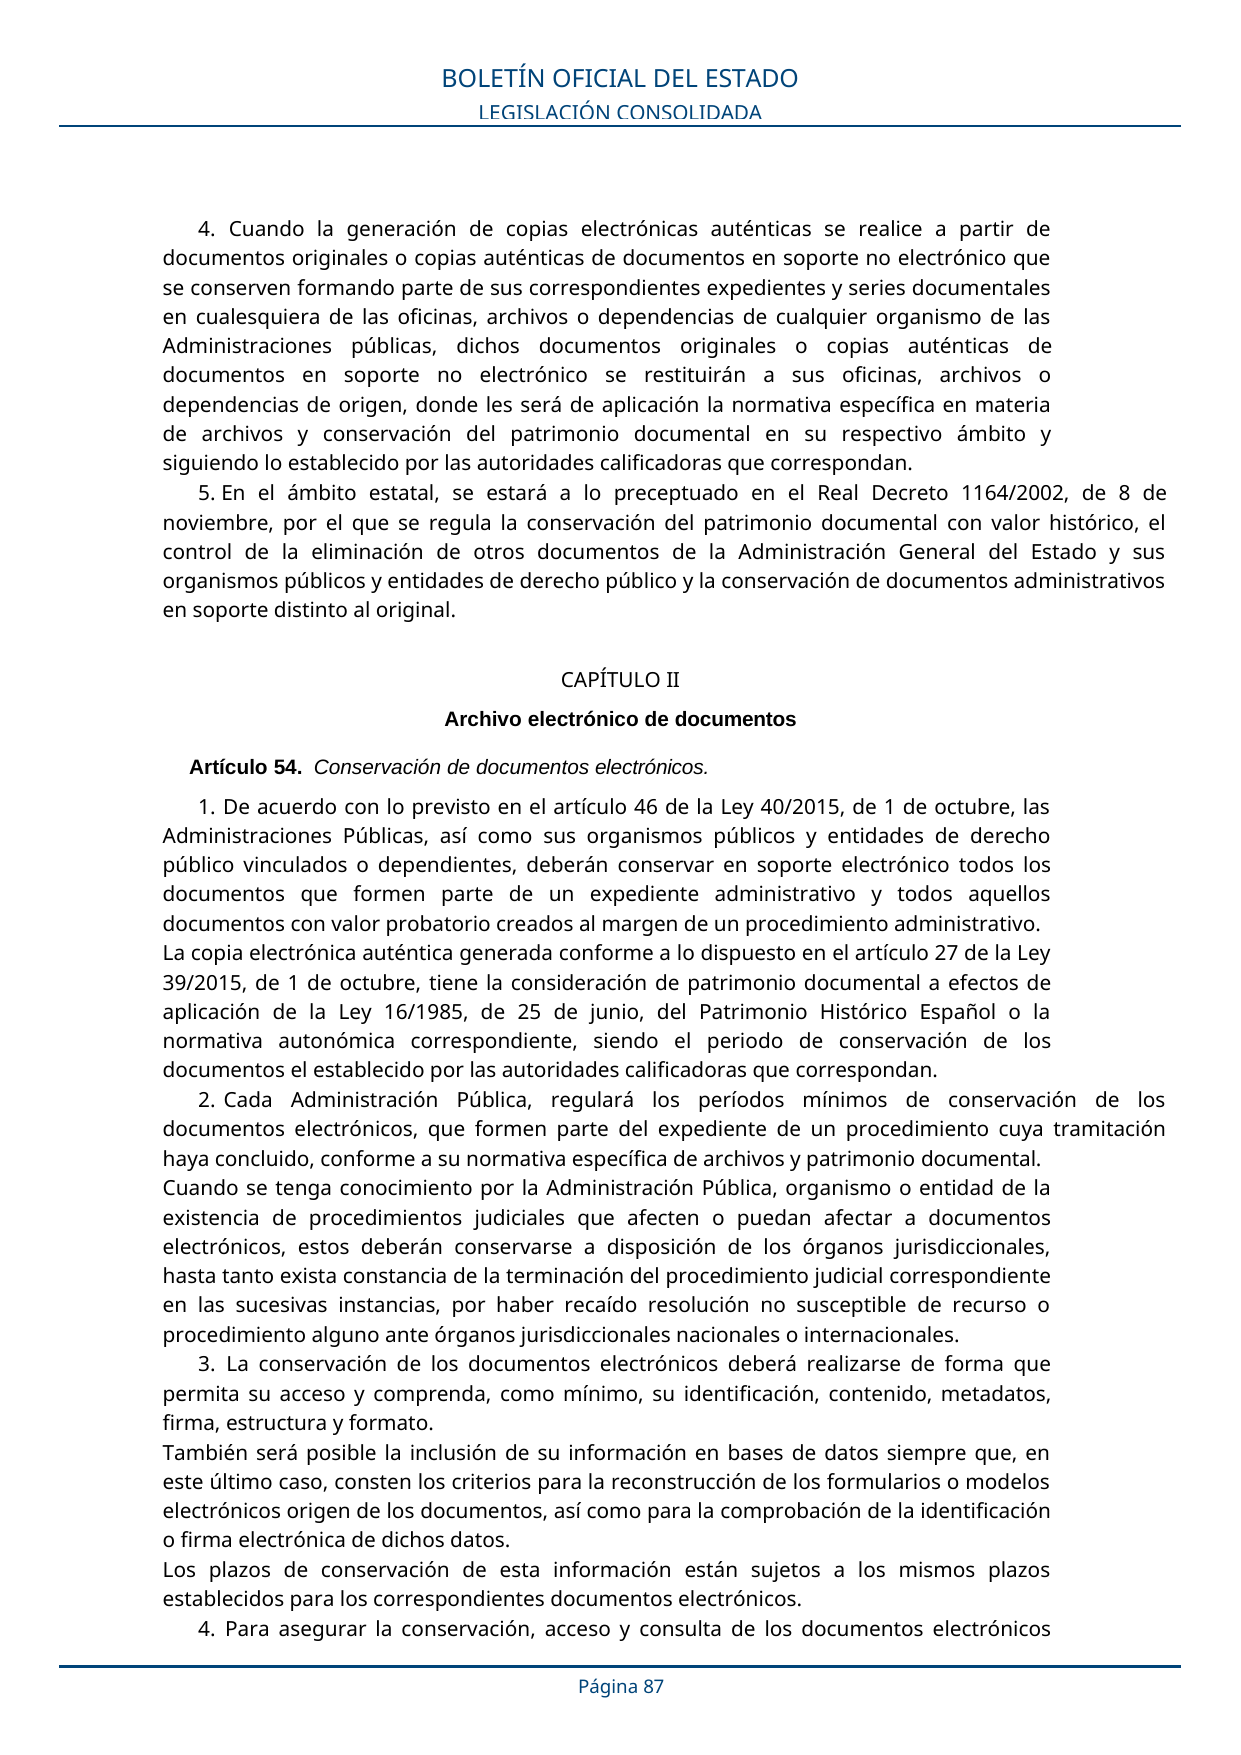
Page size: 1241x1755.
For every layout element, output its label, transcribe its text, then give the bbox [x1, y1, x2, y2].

subtitle Archivo electrónico de documentos [162, 706, 1078, 730]
list La conservación de los documentos electrónicos deberá realizarse de forma que permita su acceso y comprenda, como mínimo, su identificación, contenido, metadatos, firma, estructura y formato. [162, 1349, 1052, 1437]
text La copia electrónica auténtica generada conforme a lo dispuesto en el artículo 27 de la Ley 39/2015, de 1 de octubre, tiene la consideración de patrimonio documental a efectos de aplicación de la Ley 16/1985, de 25 de junio, del Patrimonio Histórico Español o la normativa autonómica correspondiente, siendo el periodo de conservación de los documentos el establecido por las autoridades calificadoras que correspondan. [162, 938, 1052, 1084]
text Artículo 54. Conservación de documentos electrónicos. [189, 755, 1167, 779]
text También será posible la inclusión de su información en bases de datos siempre que, en este último caso, consten los criterios para la reconstrucción de los formularios o modelos electrónicos origen de los documentos, así como para la comprobación de la identificación o firma electrónica de dichos datos. [162, 1438, 1052, 1554]
text Cuando se tenga conocimiento por la Administración Pública, organismo o entidad de la existencia de procedimientos judiciales que afecten o puedan afectar a documentos electrónicos, estos deberán conservarse a disposición de los órganos jurisdiccionales, hasta tanto exista constancia de la terminación del procedimiento judicial correspondiente en las sucesivas instancias, por haber recaído resolución no susceptible de recurso o procedimiento alguno ante órganos jurisdiccionales nacionales o internacionales. [162, 1173, 1052, 1348]
list Cada Administración Pública, regulará los períodos mínimos de conservación de los documentos electrónicos, que formen parte del expediente de un procedimiento cuya tramitación haya concluido, conforme a su normativa específica de archivos y patrimonio documental. [162, 1085, 1167, 1172]
list Para asegurar la conservación, acceso y consulta de los documentos electrónicos [162, 1614, 1052, 1642]
text Los plazos de conservación de esta información están sujetos a los mismos plazos establecidos para los correspondientes documentos electrónicos. [162, 1555, 1052, 1613]
text CAPÍTULO II [162, 665, 1078, 693]
list Cuando la generación de copias electrónicas auténticas se realice a partir de documentos originales o copias auténticas de documentos en soporte no electrónico que se conserven formando parte de sus correspondientes expedientes y series documentales en cualesquiera de las oficinas, archivos o dependencias de cualquier organismo de las Administraciones públicas, dichos documentos originales o copias auténticas de documentos en soporte no electrónico se restituirán a sus oficinas, archivos o dependencias de origen, donde les será de aplicación la normativa específica en materia de archivos y conservación del patrimonio documental en su respectivo ámbito y siguiendo lo establecido por las autoridades calificadoras que correspondan. [162, 214, 1052, 477]
list De acuerdo con lo previsto en el artículo 46 de la Ley 40/2015, de 1 de octubre, las Administraciones Públicas, así como sus organismos públicos y entidades de derecho público vinculados o dependientes, deberán conservar en soporte electrónico todos los documentos que formen parte de un expediente administrativo y todos aquellos documentos con valor probatorio creados al margen de un procedimiento administrativo. [162, 792, 1052, 937]
list En el ámbito estatal, se estará a lo preceptuado en el Real Decreto 1164/2002, de 8 de noviembre, por el que se regula la conservación del patrimonio documental con valor histórico, el control de la eliminación de otros documentos de la Administración General del Estado y sus organismos públicos y entidades de derecho público y la conservación de documentos administrativos en soporte distinto al original. [162, 478, 1167, 624]
